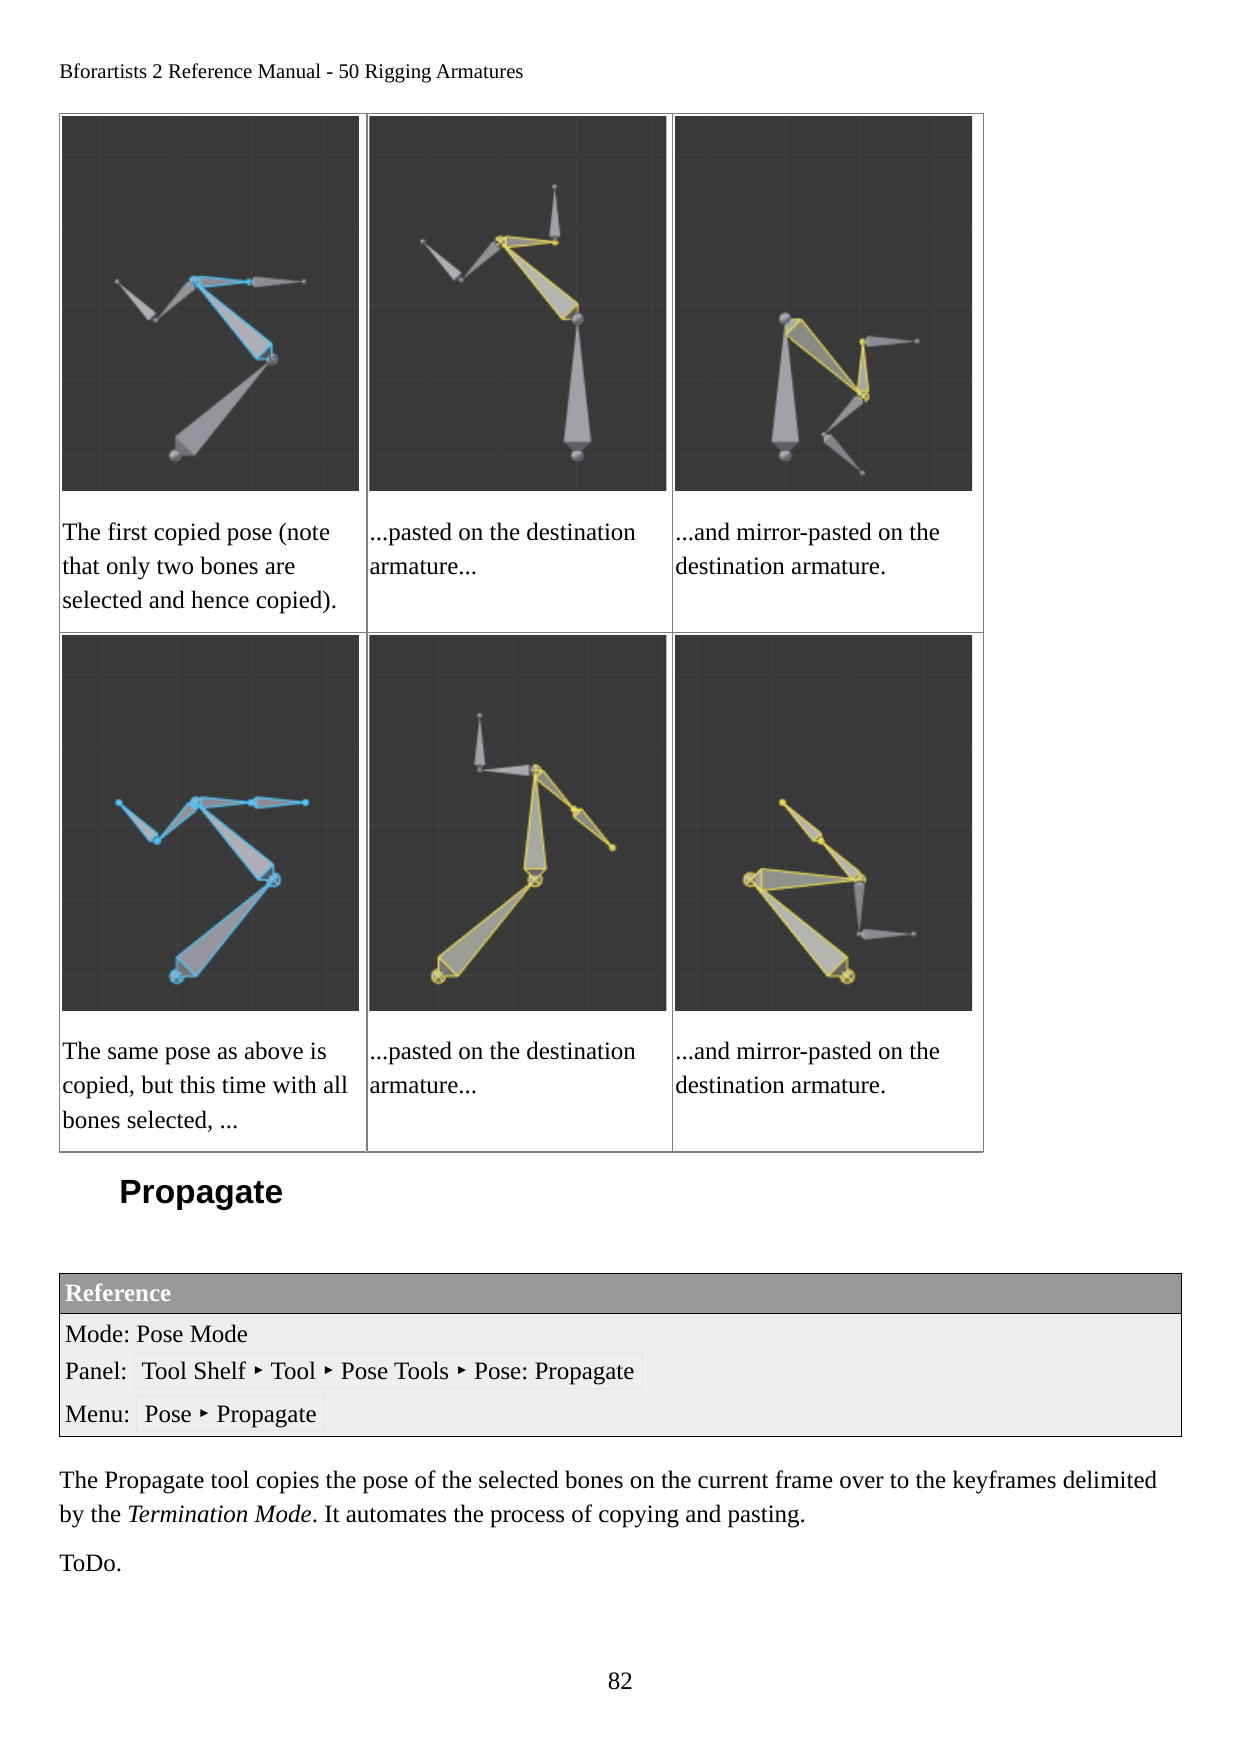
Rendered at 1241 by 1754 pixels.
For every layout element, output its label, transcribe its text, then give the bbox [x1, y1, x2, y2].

table_header ...and mirror-pasted on the destination armature. [673, 114, 983, 632]
picture [62, 116, 359, 491]
table_cell The same pose as above is copied, but this time with all bones selected, ... [60, 633, 366, 1151]
picture [675, 635, 973, 1011]
picture [369, 635, 667, 1011]
table_header Reference [60, 1274, 1181, 1313]
picture [369, 116, 667, 491]
table_cell ...pasted on the destination armature... [368, 633, 672, 1151]
table_header The first copied pose (note that only two bones are selected and hence copied). [60, 114, 366, 632]
table_header ...pasted on the destination armature... [368, 114, 672, 632]
table_cell ...and mirror-pasted on the destination armature. [673, 633, 983, 1151]
picture [62, 635, 359, 1011]
text ToDo. [59, 1548, 1181, 1577]
subtitle Propagate [59, 1172, 1181, 1211]
picture [675, 116, 973, 491]
table_cell Mode: Pose Mode Panel: Tool Shelf ‣ Tool ‣ Pose Tools ‣ Pose: Propagate Menu: Pose ‣ Propagate [60, 1314, 1181, 1436]
text The Propagate tool copies the pose of the selected bones on the current frame over to the keyframes delimited by the Termination Mode. It automates the process of copying and pasting. [59, 1465, 1181, 1528]
